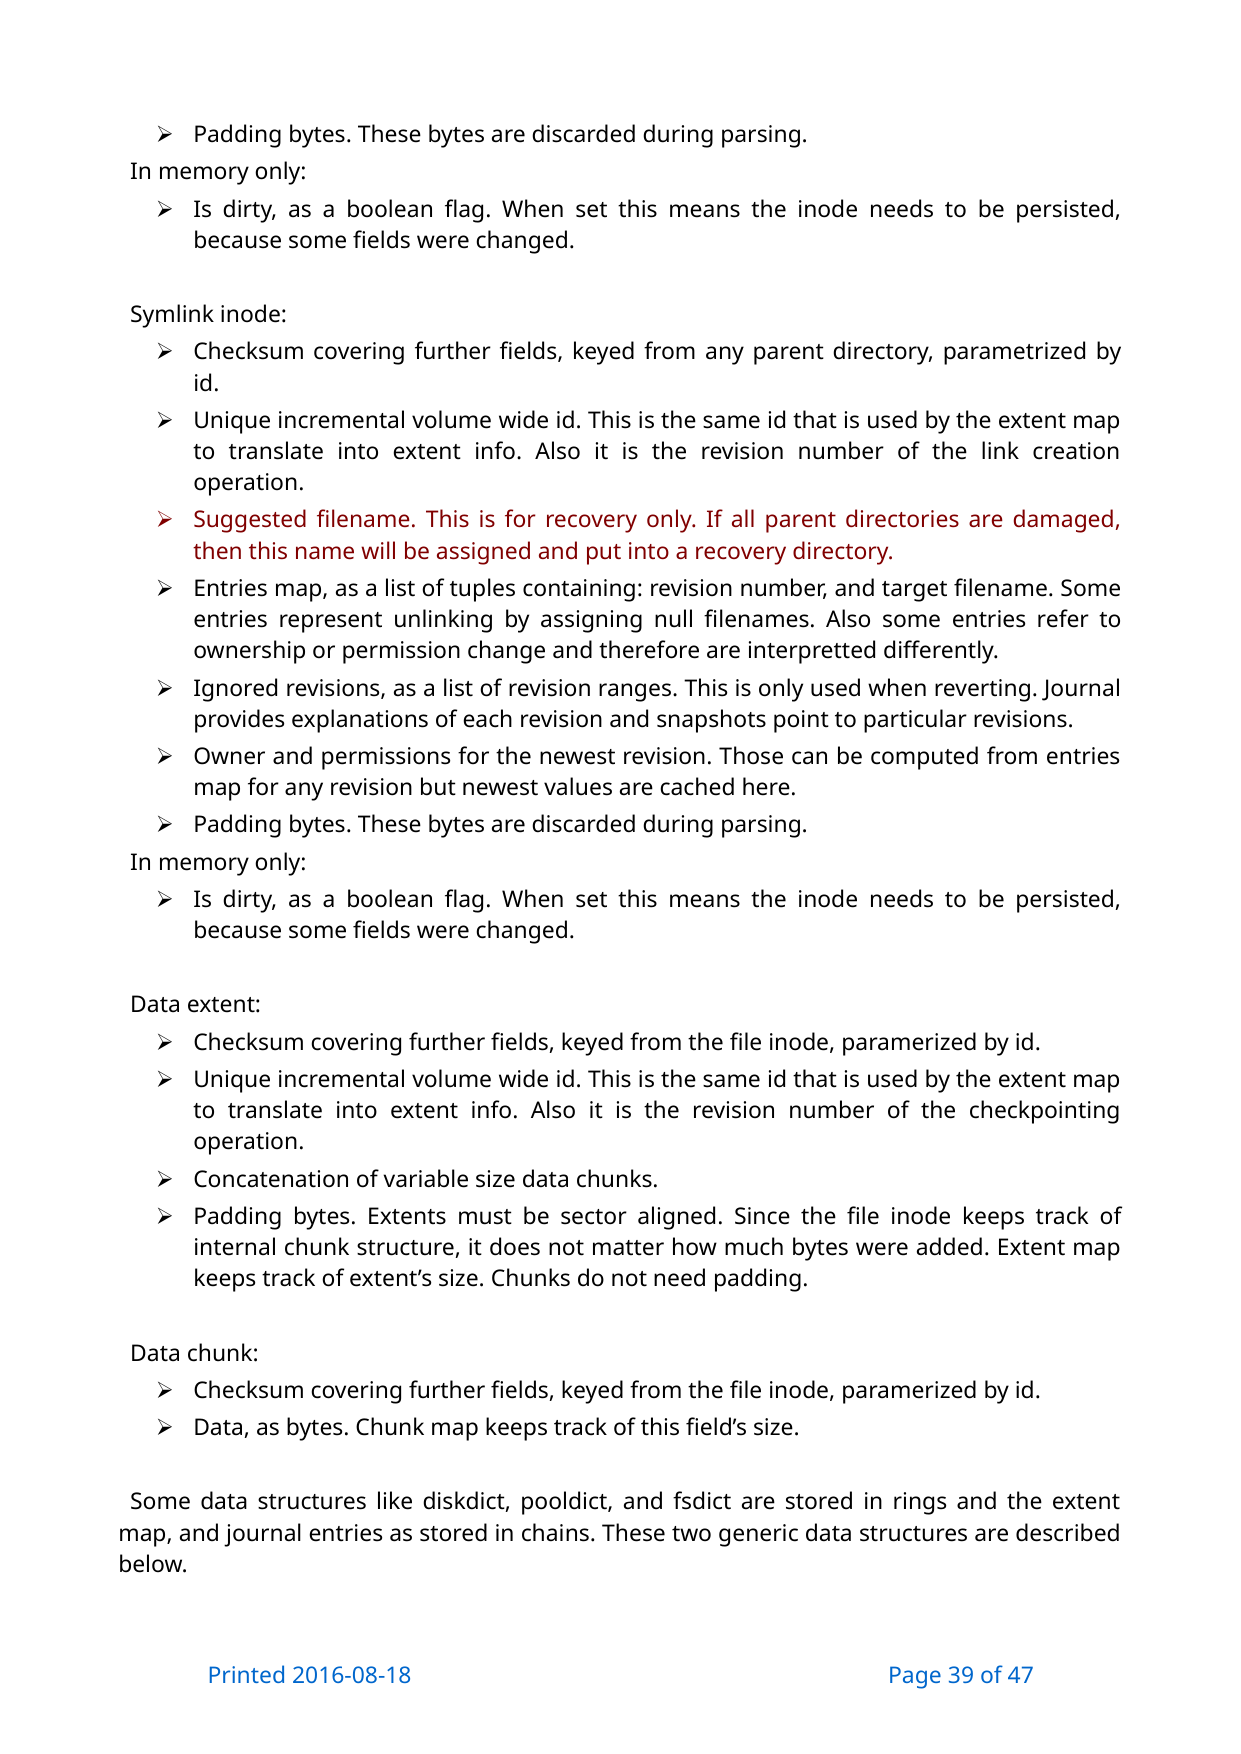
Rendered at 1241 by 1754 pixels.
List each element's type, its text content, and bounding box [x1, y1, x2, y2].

list Is dirty, as a boolean flag. When set this means the inode needs to be persisted, because some fields were changed. [156, 883, 1122, 945]
list Concatenation of variable size data chunks. [156, 1162, 1122, 1194]
list Unique incremental volume wide id. This is the same id that is used by the extent map to translate into extent info. Also it is the revision number of the checkpointing operation. [156, 1063, 1122, 1157]
list Checksum covering further fields, keyed from the file inode, paramerized by id. [156, 1374, 1122, 1405]
text In memory only: [118, 846, 1122, 877]
text Symlink inode: [118, 298, 1122, 329]
list Checksum covering further fields, keyed from the file inode, paramerized by id. [156, 1026, 1122, 1057]
list Padding bytes. These bytes are discarded during parsing. [156, 118, 1122, 149]
list Data, as bytes. Chunk map keeps track of this field’s size. [156, 1411, 1122, 1442]
text Some data structures like diskdict, pooldict, and fsdict are stored in rings and the extent map, and journal entries as stored in chains. These two generic data structures are described below. [118, 1485, 1122, 1579]
text In memory only: [118, 155, 1122, 187]
list Suggested filename. This is for recovery only. If all parent directories are damaged, then this name will be assigned and put into a recovery directory. [156, 503, 1122, 566]
list Unique incremental volume wide id. This is the same id that is used by the extent map to translate into extent info. Also it is the revision number of the link creation operation. [156, 404, 1122, 497]
list Checksum covering further fields, keyed from any parent directory, parametrized by id. [156, 335, 1122, 398]
list Ignored revisions, as a list of revision ranges. This is only used when reverting. Journal provides explanations of each revision and snapshots point to particular revisions. [156, 672, 1122, 734]
list Padding bytes. Extents must be sector aligned. Since the file inode keeps track of internal chunk structure, it does not matter how much bytes were added. Extent map keeps track of extent’s size. Chunks do not need padding. [156, 1200, 1122, 1293]
list Entries map, as a list of tuples containing: revision number, and target filename. Some entries represent unlinking by assigning null filenames. Also some entries refer to ownership or permission change and therefore are interpretted differently. [156, 572, 1122, 666]
list Is dirty, as a boolean flag. When set this means the inode needs to be persisted, because some fields were changed. [156, 192, 1122, 255]
text Data chunk: [118, 1337, 1122, 1368]
text Data extent: [118, 988, 1122, 1020]
list Owner and permissions for the newest revision. Those can be computed from entries map for any revision but newest values are cached here. [156, 740, 1122, 802]
list Padding bytes. These bytes are discarded during parsing. [156, 808, 1122, 840]
